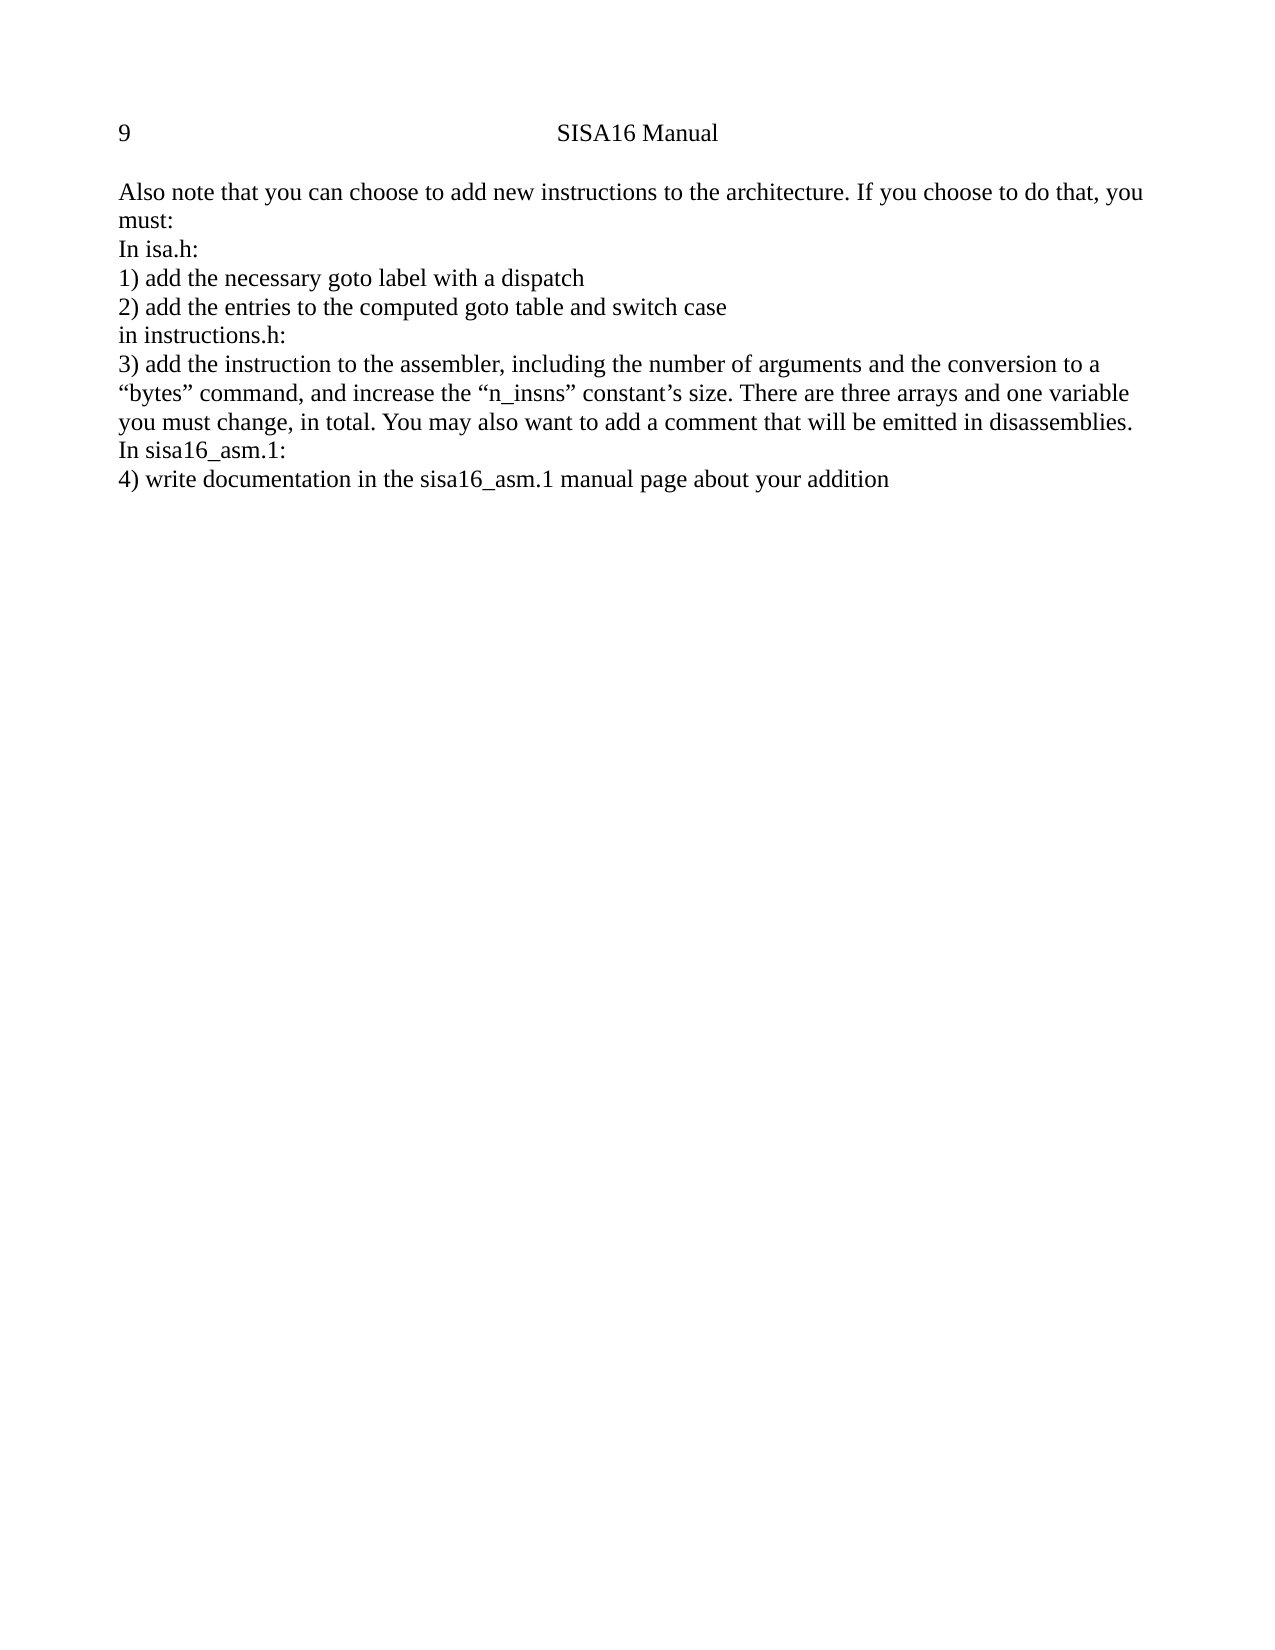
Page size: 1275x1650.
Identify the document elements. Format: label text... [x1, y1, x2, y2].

text 1) add the necessary goto label with a dispatch 2) add the entries to the computed goto table and switch case [118, 263, 1157, 321]
text 3) add the instruction to the assembler, including the number of arguments and the conversion to a “bytes” command, and increase the “n_insns” constant’s size. There are three arrays and one variable you must change, in total. You may also want to add a comment that will be emitted in disassemblies. [118, 349, 1157, 436]
text In isa.h: [118, 234, 1157, 263]
text Also note that you can choose to add new instructions to the architecture. If you choose to do that, you must: [118, 177, 1157, 234]
text in instructions.h: [118, 321, 1157, 349]
text 4) write documentation in the sisa16_asm.1 manual page about your addition [118, 464, 1157, 493]
text In sisa16_asm.1: [118, 436, 1157, 464]
